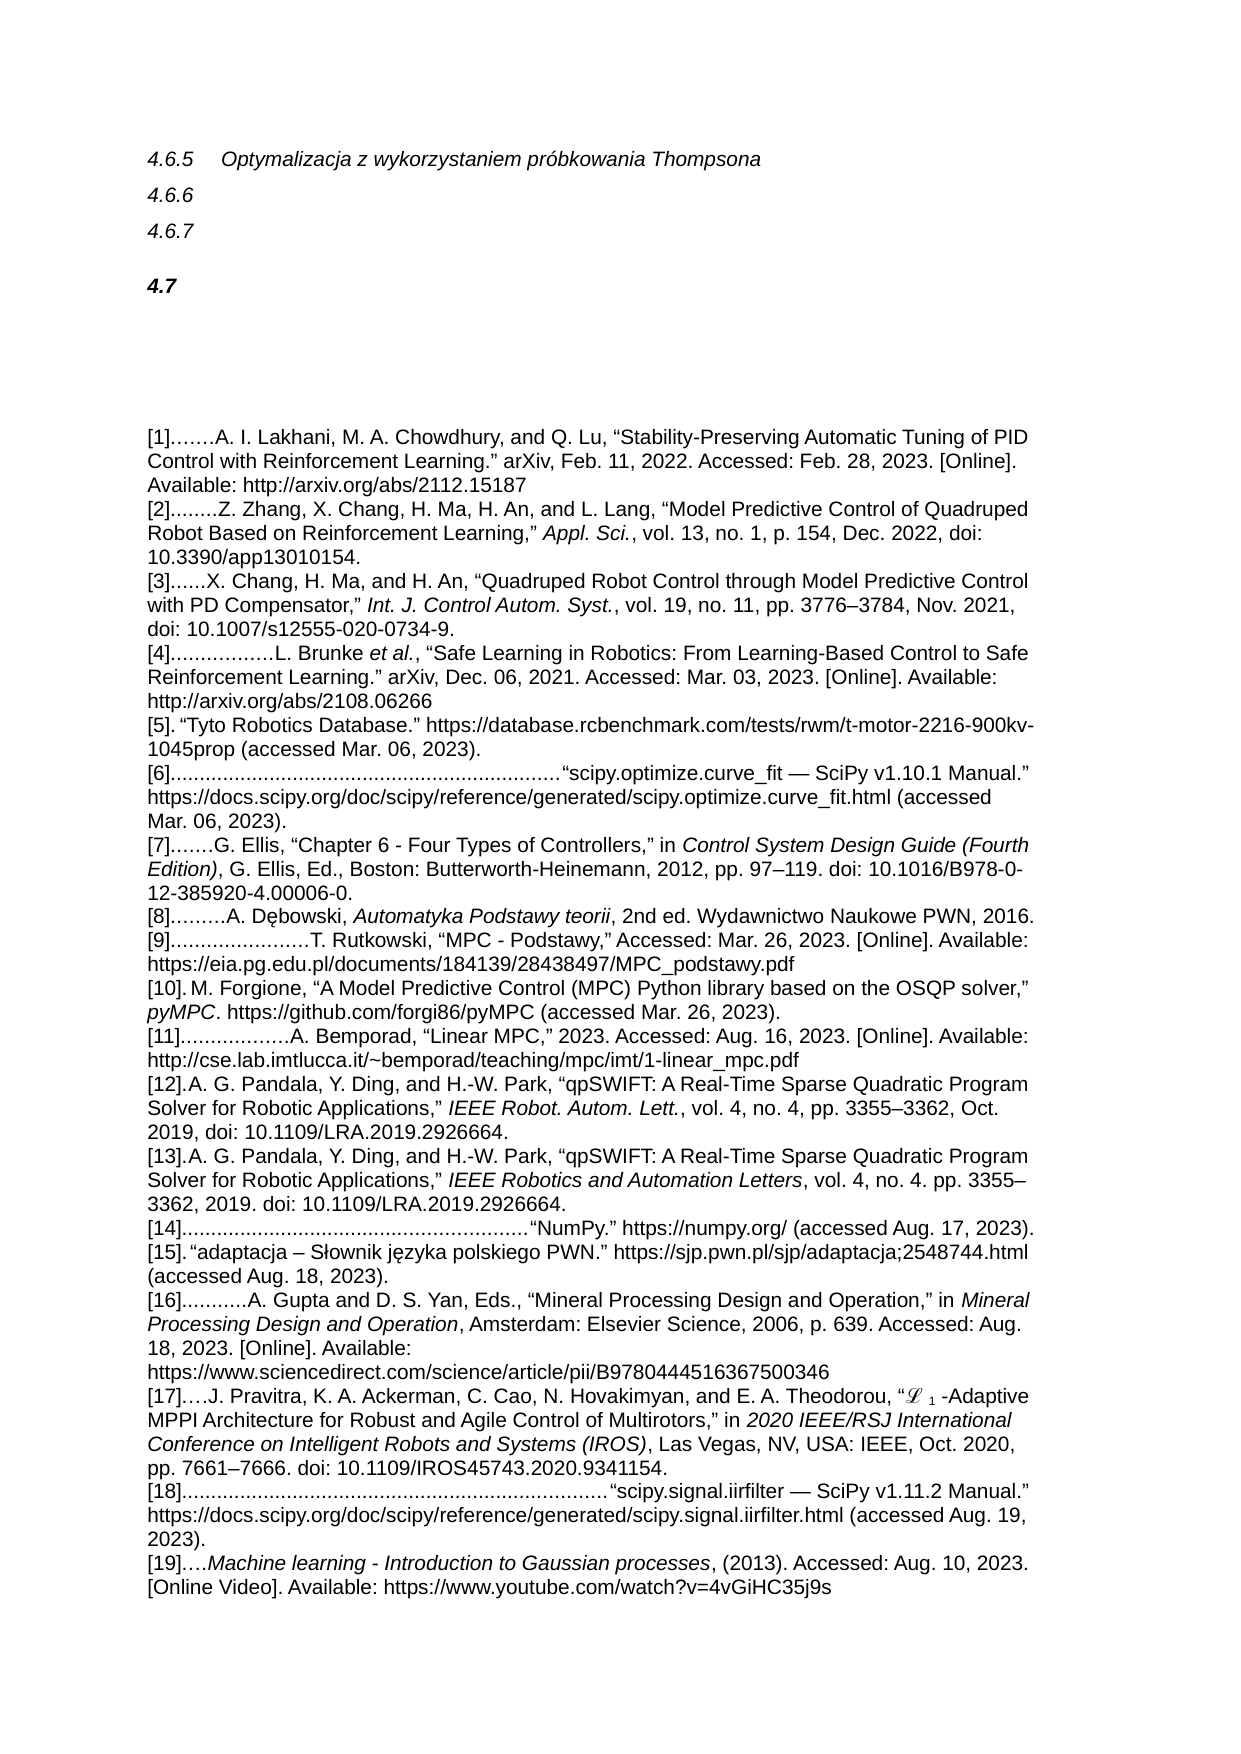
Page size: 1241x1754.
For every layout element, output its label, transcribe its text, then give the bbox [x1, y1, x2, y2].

text [8] A. Dębowski, Automatyka Podstawy teorii, 2nd ed. Wydawnictwo Naukowe PWN, 2016. [147, 904, 1035, 928]
text [11] A. Bemporad, “Linear MPC,” 2023. Accessed: Aug. 16, 2023. [Online]. Available: http://cse.lab.imtlucca.it/~bemporad/teaching/mpc/imt/1-linear_mpc.pdf [147, 1024, 1035, 1072]
text [15] “adaptacja – Słownik języka polskiego PWN.” https://sjp.pwn.pl/sjp/adaptacja;2548744.html (accessed Aug. 18, 2023). [147, 1240, 1035, 1288]
text [16] A. Gupta and D. S. Yan, Eds., “Mineral Processing Design and Operation,” in Mineral Processing Design and Operation, Amsterdam: Elsevier Science, 2006, p. 639. Accessed: Aug. 18, 2023. [Online]. Available: https://www.sciencedirect.com/science/article/pii/B9780444516367500346 [147, 1288, 1035, 1383]
text [1] A. I. Lakhani, M. A. Chowdhury, and Q. Lu, “Stability-Preserving Automatic Tuning of PID Control with Reinforcement Learning.” arXiv, Feb. 11, 2022. Accessed: Feb. 28, 2023. [Online]. Available: http://arxiv.org/abs/2112.15187 [147, 425, 1035, 497]
text [17] J. Pravitra, K. A. Ackerman, C. Cao, N. Hovakimyan, and E. A. Theodorou, “ℒ 1 -Adaptive MPPI Architecture for Robust and Agile Control of Multirotors,” in 2020 IEEE/RSJ International Conference on Intelligent Robots and Systems (IROS), Las Vegas, NV, USA: IEEE, Oct. 2020, pp. 7661–7666. doi: 10.1109/IROS45743.2020.9341154. [147, 1383, 1035, 1479]
text [19] Machine learning - Introduction to Gaussian processes, (2013). Accessed: Aug. 10, 2023. [Online Video]. Available: https://www.youtube.com/watch?v=4vGiHC35j9s [147, 1551, 1035, 1599]
text [7] G. Ellis, “Chapter 6 - Four Types of Controllers,” in Control System Design Guide (Fourth Edition), G. Ellis, Ed., Boston: Butterworth-Heinemann, 2012, pp. 97–119. doi: 10.1016/B978-0-12-385920-4.00006-0. [147, 832, 1035, 904]
text [5] “Tyto Robotics Database.” https://database.rcbenchmark.com/tests/rwm/t-motor-2216-900kv-1045prop (accessed Mar. 06, 2023). [147, 713, 1035, 761]
text [10] M. Forgione, “A Model Predictive Control (MPC) Python library based on the OSQP solver,” pyMPC. https://github.com/forgi86/pyMPC (accessed Mar. 26, 2023). [147, 976, 1035, 1024]
text [14] “NumPy.” https://numpy.org/ (accessed Aug. 17, 2023). [147, 1216, 1035, 1240]
text [18] “scipy.signal.iirfilter — SciPy v1.11.2 Manual.” https://docs.scipy.org/doc/scipy/reference/generated/scipy.signal.iirfilter.html (accessed Aug. 19, 2023). [147, 1479, 1035, 1551]
text [9] T. Rutkowski, “MPC - Podstawy,” Accessed: Mar. 26, 2023. [Online]. Available: https://eia.pg.edu.pl/documents/184139/28438497/MPC_podstawy.pdf [147, 928, 1035, 976]
text [3] X. Chang, H. Ma, and H. An, “Quadruped Robot Control through Model Predictive Control with PD Compensator,” Int. J. Control Autom. Syst., vol. 19, no. 11, pp. 3776–3784, Nov. 2021, doi: 10.1007/s12555-020-0734-9. [147, 569, 1035, 641]
text [2] Z. Zhang, X. Chang, H. Ma, H. An, and L. Lang, “Model Predictive Control of Quadruped Robot Based on Reinforcement Learning,” Appl. Sci., vol. 13, no. 1, p. 154, Dec. 2022, doi: 10.3390/app13010154. [147, 497, 1035, 569]
text [12] A. G. Pandala, Y. Ding, and H.-W. Park, “qpSWIFT: A Real-Time Sparse Quadratic Program Solver for Robotic Applications,” IEEE Robot. Autom. Lett., vol. 4, no. 4, pp. 3355–3362, Oct. 2019, doi: 10.1109/LRA.2019.2926664. [147, 1072, 1035, 1144]
text [4] L. Brunke et al., “Safe Learning in Robotics: From Learning-Based Control to Safe Reinforcement Learning.” arXiv, Dec. 06, 2021. Accessed: Mar. 03, 2023. [Online]. Available: http://arxiv.org/abs/2108.06266 [147, 641, 1035, 713]
text [6] “scipy.optimize.curve_fit — SciPy v1.10.1 Manual.” https://docs.scipy.org/doc/scipy/reference/generated/scipy.optimize.curve_fit.html (accessed Mar. 06, 2023). [147, 761, 1035, 832]
subtitle Optymalizacja z wykorzystaniem próbkowania Thompsona [147, 147, 1035, 171]
text [13] A. G. Pandala, Y. Ding, and H.-W. Park, “qpSWIFT: A Real-Time Sparse Quadratic Program Solver for Robotic Applications,” IEEE Robotics and Automation Letters, vol. 4, no. 4. pp. 3355–3362, 2019. doi: 10.1109/LRA.2019.2926664. [147, 1144, 1035, 1216]
